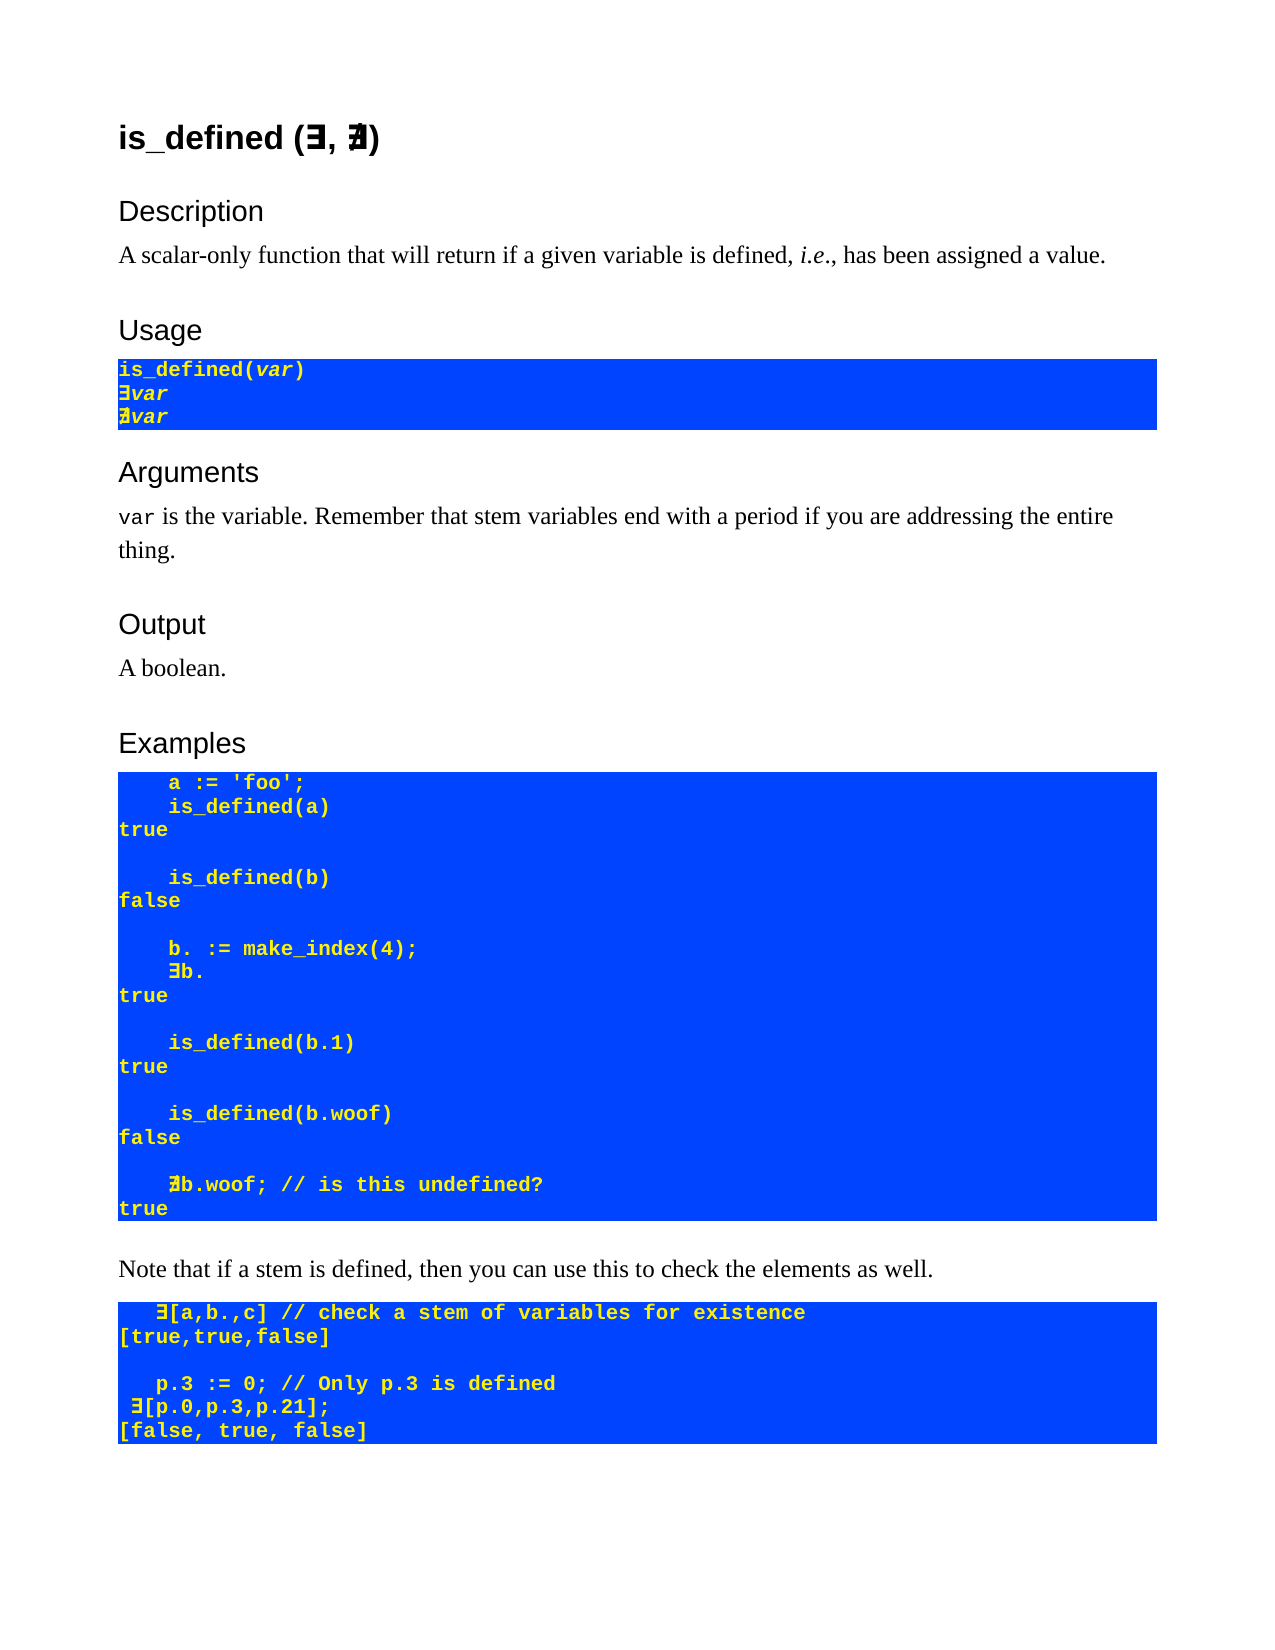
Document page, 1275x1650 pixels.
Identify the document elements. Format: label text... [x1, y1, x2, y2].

subtitle is_defined (∃, ∄) [118, 118, 1157, 157]
text true [118, 1198, 1157, 1221]
text A scalar-only function that will return if a given variable is defined, i.e., has been assigned a value. [118, 240, 1157, 269]
subtitle Arguments [118, 455, 1157, 488]
text ∃var [118, 383, 1157, 406]
text ∃[a,b.,c] // check a stem of variables for existence [118, 1302, 1157, 1326]
text A boolean. [118, 653, 1157, 682]
text is_defined(b.woof) [118, 1103, 1157, 1127]
text false [118, 890, 1157, 914]
subtitle Description [118, 194, 1157, 228]
text b. := make_index(4); [118, 938, 1157, 961]
text true [118, 1056, 1157, 1079]
text is_defined(b.1) [118, 1032, 1157, 1056]
text is_defined(var) [118, 359, 1157, 383]
text p.3 := 0; // Only p.3 is defined ∃[p.0,p.3,p.21]; [false, true, false] [118, 1373, 1157, 1444]
subtitle Output [118, 607, 1157, 641]
subtitle Examples [118, 726, 1157, 759]
subtitle Usage [118, 313, 1157, 346]
text Note that if a stem is defined, then you can use this to check the elements as well. [118, 1221, 1157, 1283]
text true [118, 985, 1157, 1008]
text a := 'foo'; [118, 772, 1157, 796]
text var is the variable. Remember that stem variables end with a period if you are addressing the entire thing. [118, 501, 1157, 563]
text ∄var [118, 406, 1157, 430]
text is_defined(a) [118, 796, 1157, 819]
text ∃b. [118, 961, 1157, 985]
text false [118, 1127, 1157, 1150]
text [true,true,false] [118, 1326, 1157, 1349]
text true [118, 819, 1157, 843]
text is_defined(b) [118, 867, 1157, 890]
text ∄b.woof; // is this undefined? [118, 1174, 1157, 1198]
